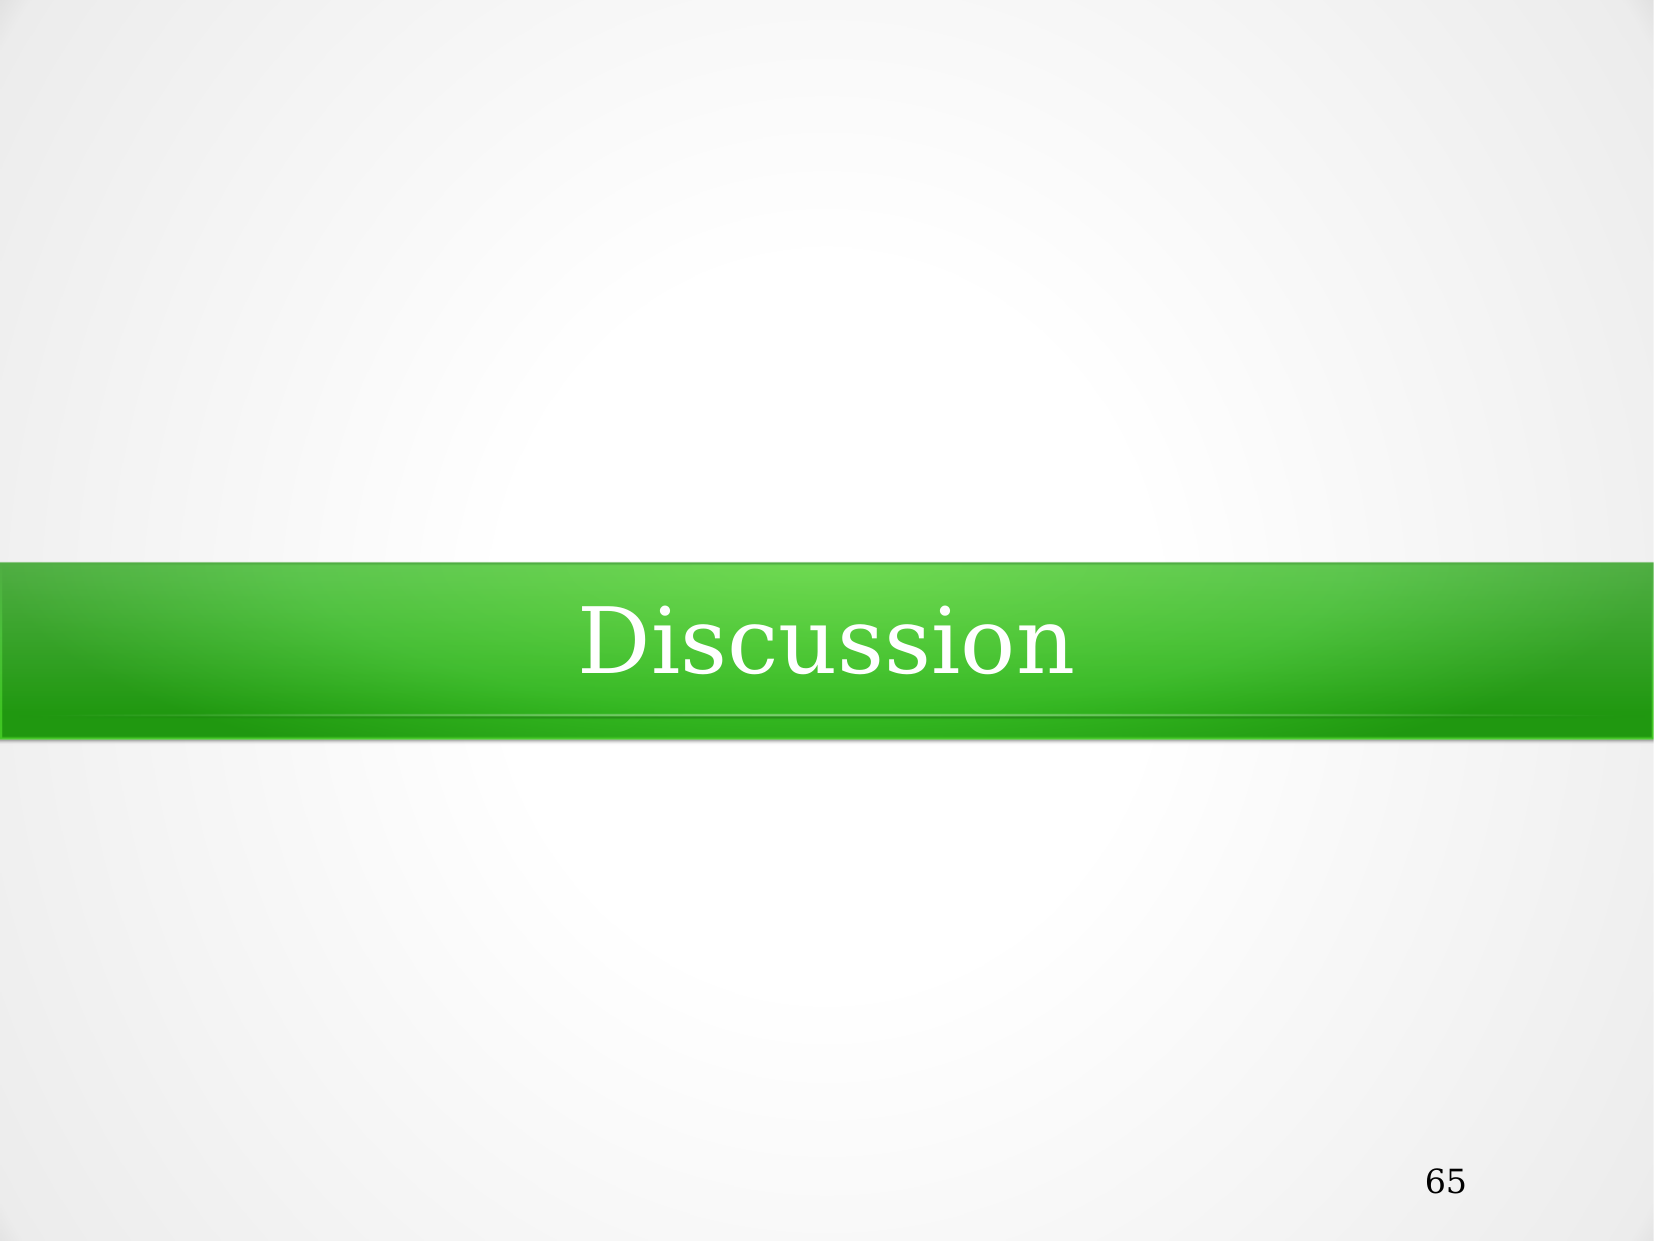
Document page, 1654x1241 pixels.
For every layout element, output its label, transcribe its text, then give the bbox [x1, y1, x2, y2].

picture [0, 0, 1654, 1241]
title Discussion [82, 578, 1571, 715]
